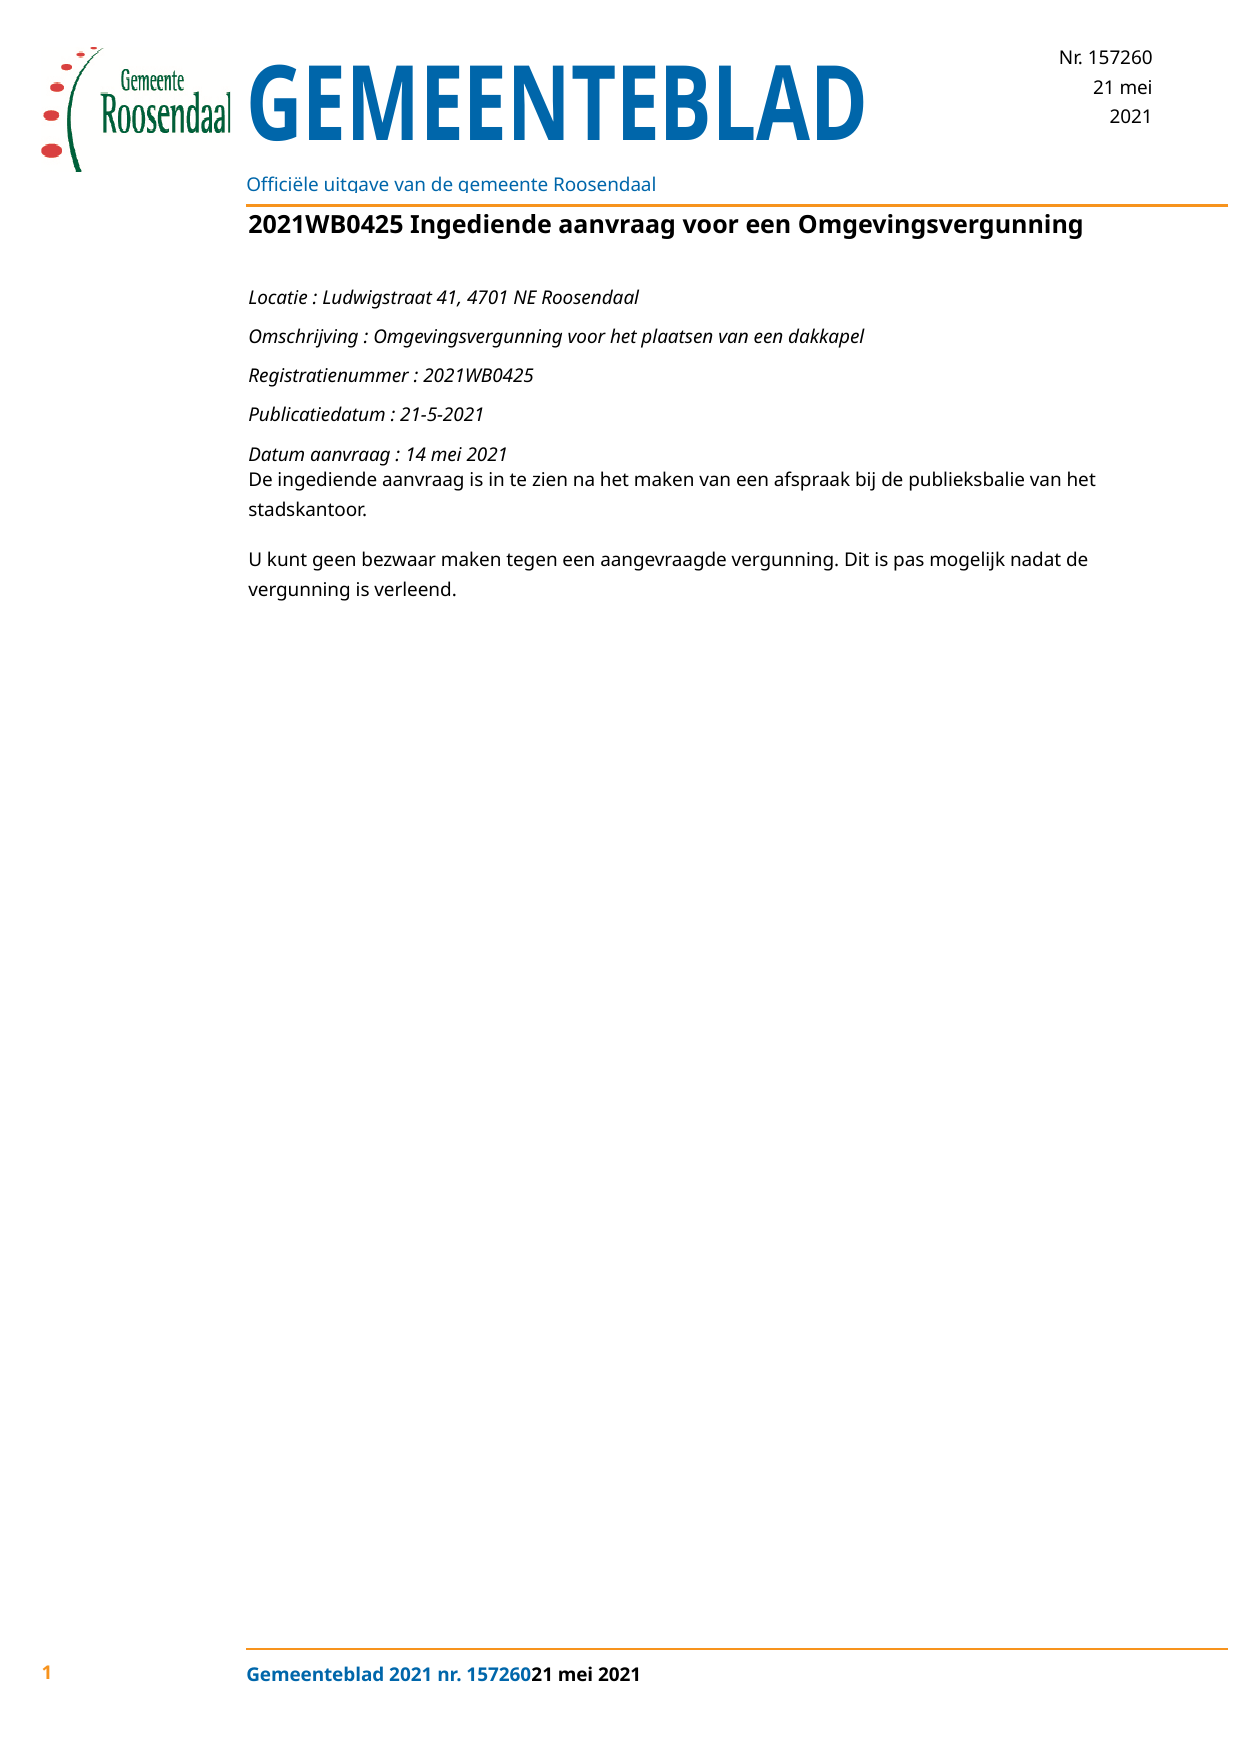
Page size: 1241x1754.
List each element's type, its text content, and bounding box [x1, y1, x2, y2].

text Locatie : Ludwigstraat 41, 4701 NE Roosendaal [248, 284, 1152, 309]
text U kunt geen bezwaar maken tegen een aangevraagde vergunning. Dit is pas mogelijk nadat de vergunning is verleend. [248, 547, 1152, 602]
text Publicatiedatum : 21-5-2021 [248, 402, 1152, 427]
picture [41, 47, 231, 172]
text Omschrijving : Omgevingsvergunning voor het plaatsen van een dakkapel [248, 323, 1152, 349]
text De ingediende aanvraag is in te zien na het maken van een afspraak bij de publieksbalie van het stadskantoor. [248, 467, 1152, 522]
text 2021WB0425 Ingediende aanvraag voor een Omgevingsvergunning [248, 207, 1152, 241]
text Datum aanvraag : 14 mei 2021 [248, 441, 1152, 467]
text Registratienummer : 2021WB0425 [248, 362, 1152, 388]
